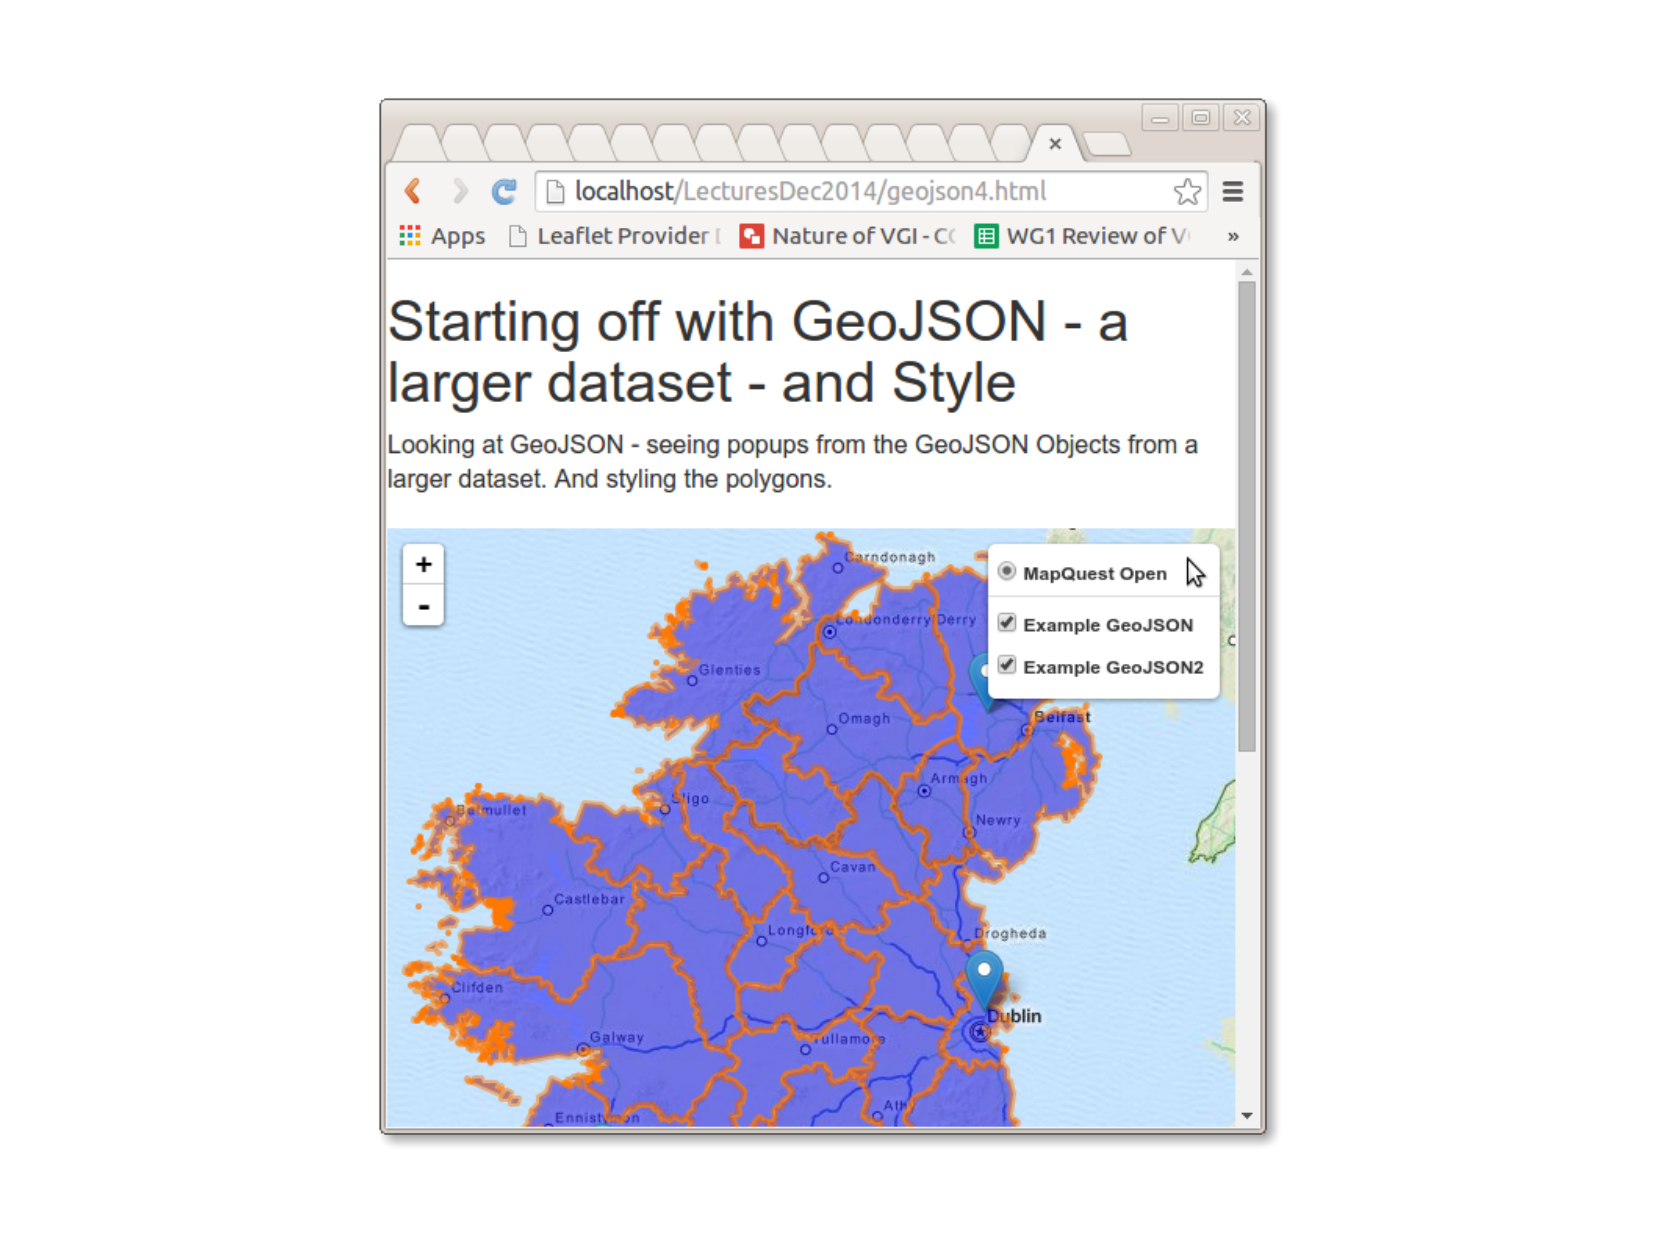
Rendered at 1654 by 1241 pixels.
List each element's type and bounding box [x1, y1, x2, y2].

picture [372, 91, 1281, 1149]
